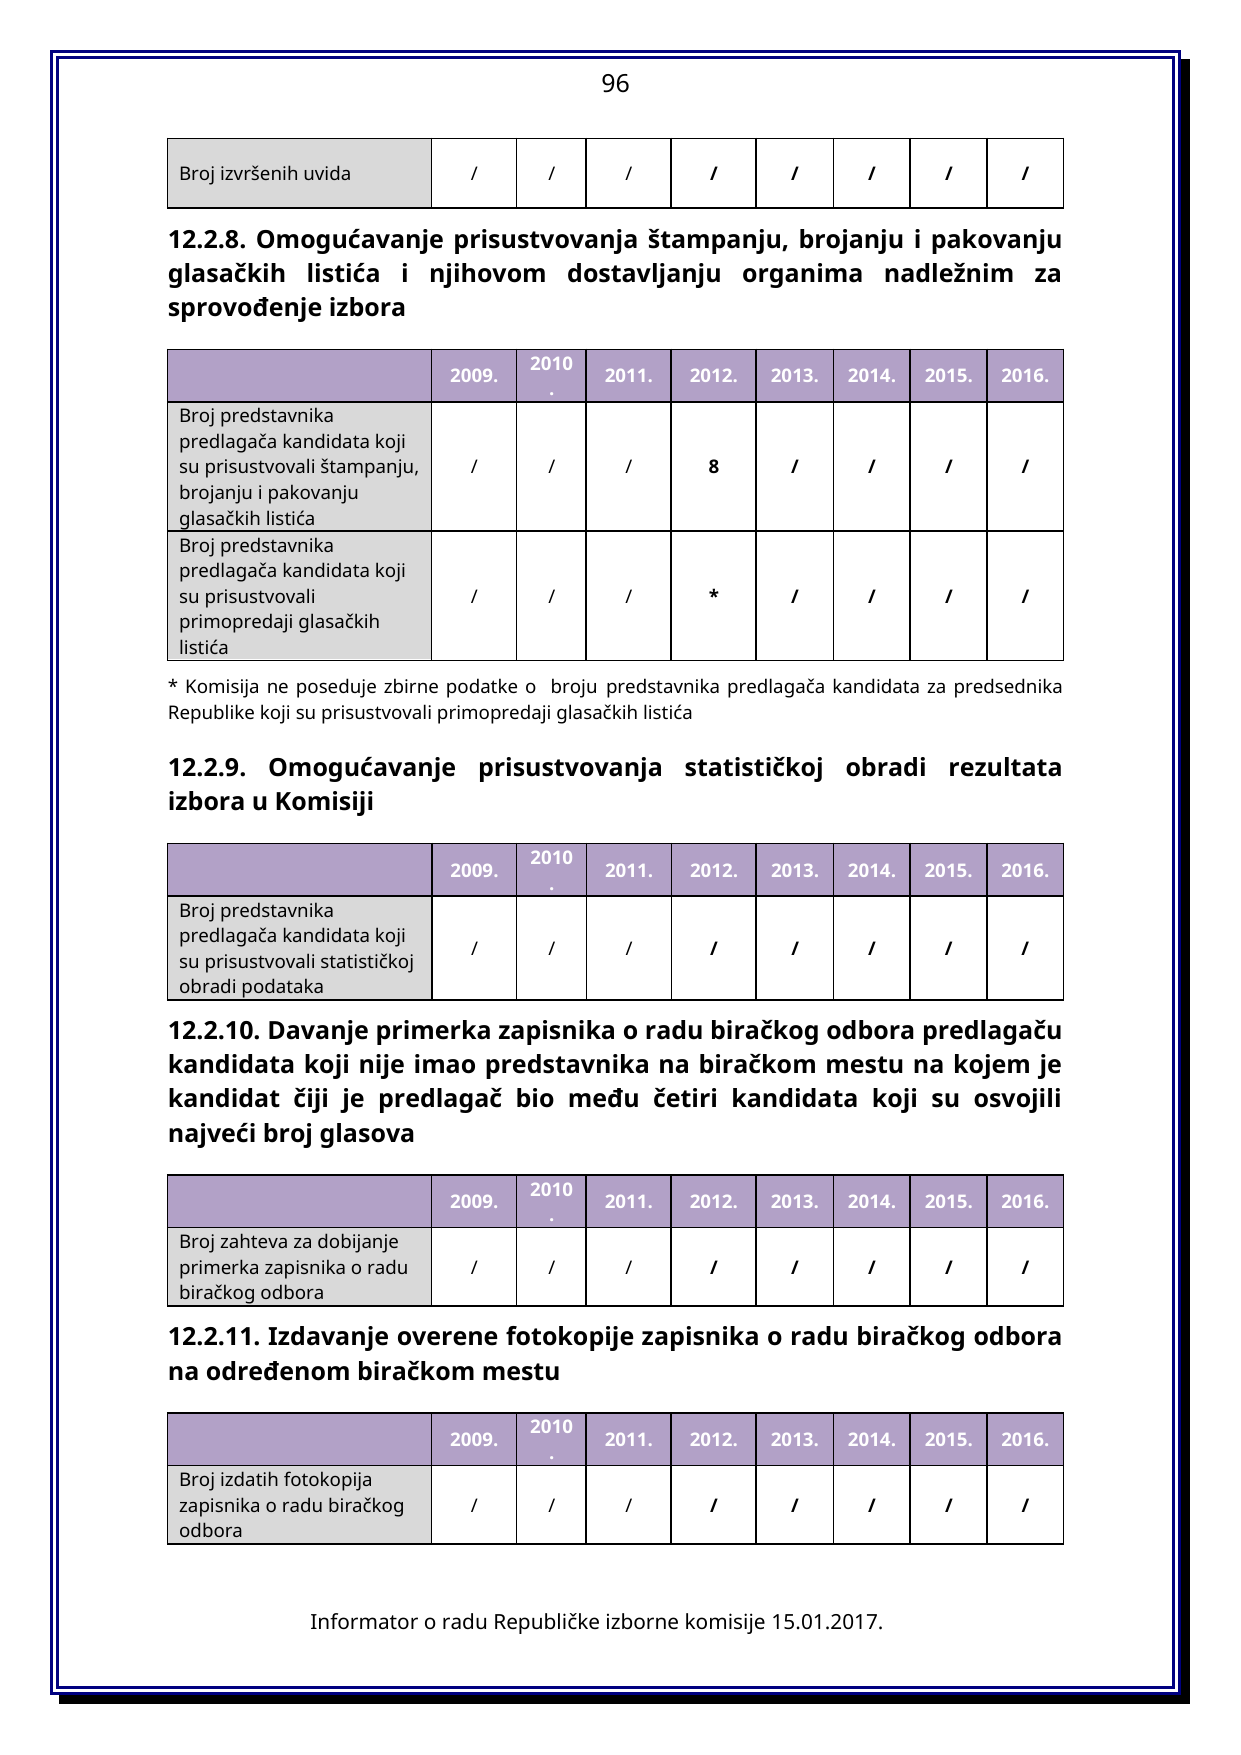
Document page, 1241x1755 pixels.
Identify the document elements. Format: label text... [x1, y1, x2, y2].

table_cell / [432, 1466, 516, 1543]
table_cell / [911, 897, 986, 999]
table_header [168, 350, 431, 401]
table_header 2015. [911, 1414, 986, 1465]
table_header 2014. [834, 1176, 909, 1227]
table_cell / [432, 403, 516, 530]
table_cell / [587, 1466, 670, 1543]
table_cell / [988, 139, 1063, 207]
table_cell / [517, 1228, 585, 1305]
table_cell / [587, 532, 670, 659]
table_header 2016. [988, 1176, 1063, 1227]
table_header 2012. [672, 1414, 755, 1465]
table_cell / [834, 403, 909, 530]
table_cell / [432, 1228, 516, 1305]
table_header 2013. [757, 350, 833, 401]
table_header 2012. [672, 844, 755, 895]
table_cell / [834, 532, 909, 659]
table_header 2015. [911, 844, 986, 895]
table_header 2013. [757, 1414, 833, 1465]
subtitle 12.2.8. Omogućavanje prisustvovanja štampanju, brojanju i pakovanju glasačkih listića i njihovom dostavljanju organima nadležnim za sprovođenje izbora [168, 221, 1063, 323]
table_cell Broj predstavnika predlagača kandidata koji su prisustvovali štampanju, brojanju i pakovanju glasačkih listića [168, 403, 431, 530]
table_cell / [672, 139, 755, 207]
table_header 2012. [672, 1176, 755, 1227]
table_cell / [988, 403, 1063, 530]
table_cell / [988, 1466, 1063, 1543]
table_cell / [988, 1228, 1063, 1305]
table_cell / [834, 139, 909, 207]
table_cell / [988, 897, 1063, 999]
table_header 2016. [988, 350, 1063, 401]
table_cell / [517, 532, 585, 659]
table_cell / [757, 532, 833, 659]
table_cell / [432, 532, 516, 659]
table_header [168, 844, 431, 895]
table_cell / [911, 139, 986, 207]
table_header 2009. [433, 844, 516, 895]
table_cell / [587, 403, 670, 530]
table_cell / [757, 897, 833, 999]
table_cell Broj predstavnika predlagača kandidata koji su prisustvovali primopredaji glasačkih listića [168, 532, 431, 659]
table_header 2014. [834, 350, 909, 401]
table_header 2011. [587, 1414, 670, 1465]
table_header 2009. [432, 1176, 516, 1227]
table_header 2010. [517, 1414, 585, 1465]
table_cell / [587, 897, 671, 999]
table_cell / [911, 1466, 986, 1543]
table_header 2014. [834, 844, 909, 895]
table_cell Broj zahteva za dobijanje primerka zapisnika o radu biračkog odbora [168, 1228, 431, 1305]
table_header 2011. [587, 844, 671, 895]
table_cell / [911, 1228, 986, 1305]
table_header 2012. [672, 350, 755, 401]
table_header 2013. [757, 844, 833, 895]
table_cell / [433, 897, 516, 999]
table_header 2016. [988, 1414, 1063, 1465]
table_header [168, 1176, 431, 1227]
table_header 2009. [432, 350, 516, 401]
table_cell / [757, 1228, 833, 1305]
table_cell / [672, 897, 755, 999]
table_cell / [757, 1466, 833, 1543]
table_header 2014. [834, 1414, 909, 1465]
table_cell / [757, 139, 833, 207]
table_header 2010. [517, 350, 585, 401]
table_cell / [432, 139, 516, 207]
table_header 2010. [517, 1176, 585, 1227]
table_header 2011. [587, 350, 670, 401]
table_cell / [672, 1466, 755, 1543]
table_cell / [988, 532, 1063, 659]
table_cell Broj izdatih fotokopija zapisnika o radu biračkog odbora [168, 1466, 431, 1543]
table_cell / [672, 1228, 755, 1305]
subtitle 12.2.9. Omogućavanje prisustvovanja statističkoj obradi rezultata izbora u Komisiji [168, 749, 1063, 818]
table_cell / [517, 897, 586, 999]
table_cell * [672, 532, 755, 659]
subtitle 12.2.11. Izdavanje overene fotokopije zapisnika o radu biračkog odbora na određenom biračkom mestu [168, 1319, 1063, 1387]
table_cell / [911, 403, 986, 530]
table_header 2016. [988, 844, 1063, 895]
table_header 2015. [911, 350, 986, 401]
table_cell Broj izvršenih uvida [168, 139, 431, 207]
table_header 2013. [757, 1176, 833, 1227]
table_header 2015. [911, 1176, 986, 1227]
table_cell Broj predstavnika predlagača kandidata koji su prisustvovali statističkoj obradi podataka [168, 897, 431, 999]
table_cell / [517, 139, 585, 207]
table_header 2010. [517, 844, 586, 895]
subtitle 12.2.10. Davanje primerka zapisnika o radu biračkog odbora predlagaču kandidata koji nije imao predstavnika na biračkom mestu na kojem je kandidat čiji je predlagač bio među četiri kandidata koji su osvojili najveći broj glasova [168, 1013, 1063, 1149]
table_cell / [834, 1466, 909, 1543]
table_cell / [587, 1228, 670, 1305]
table_cell / [757, 403, 833, 530]
table_header 2011. [587, 1176, 670, 1227]
text * Komisija ne poseduje zbirne podatke o broju predstavnika predlagača kandidata za predsednika Republike koji su prisustvovali primopredaji glasačkih listića [168, 673, 1063, 724]
table_cell / [517, 1466, 585, 1543]
table_cell / [911, 532, 986, 659]
table_cell / [834, 897, 909, 999]
table_cell / [834, 1228, 909, 1305]
table_header 2009. [432, 1414, 516, 1465]
table_cell / [517, 403, 585, 530]
table_header [168, 1414, 431, 1465]
table_cell 8 [672, 403, 755, 530]
table_cell / [587, 139, 670, 207]
